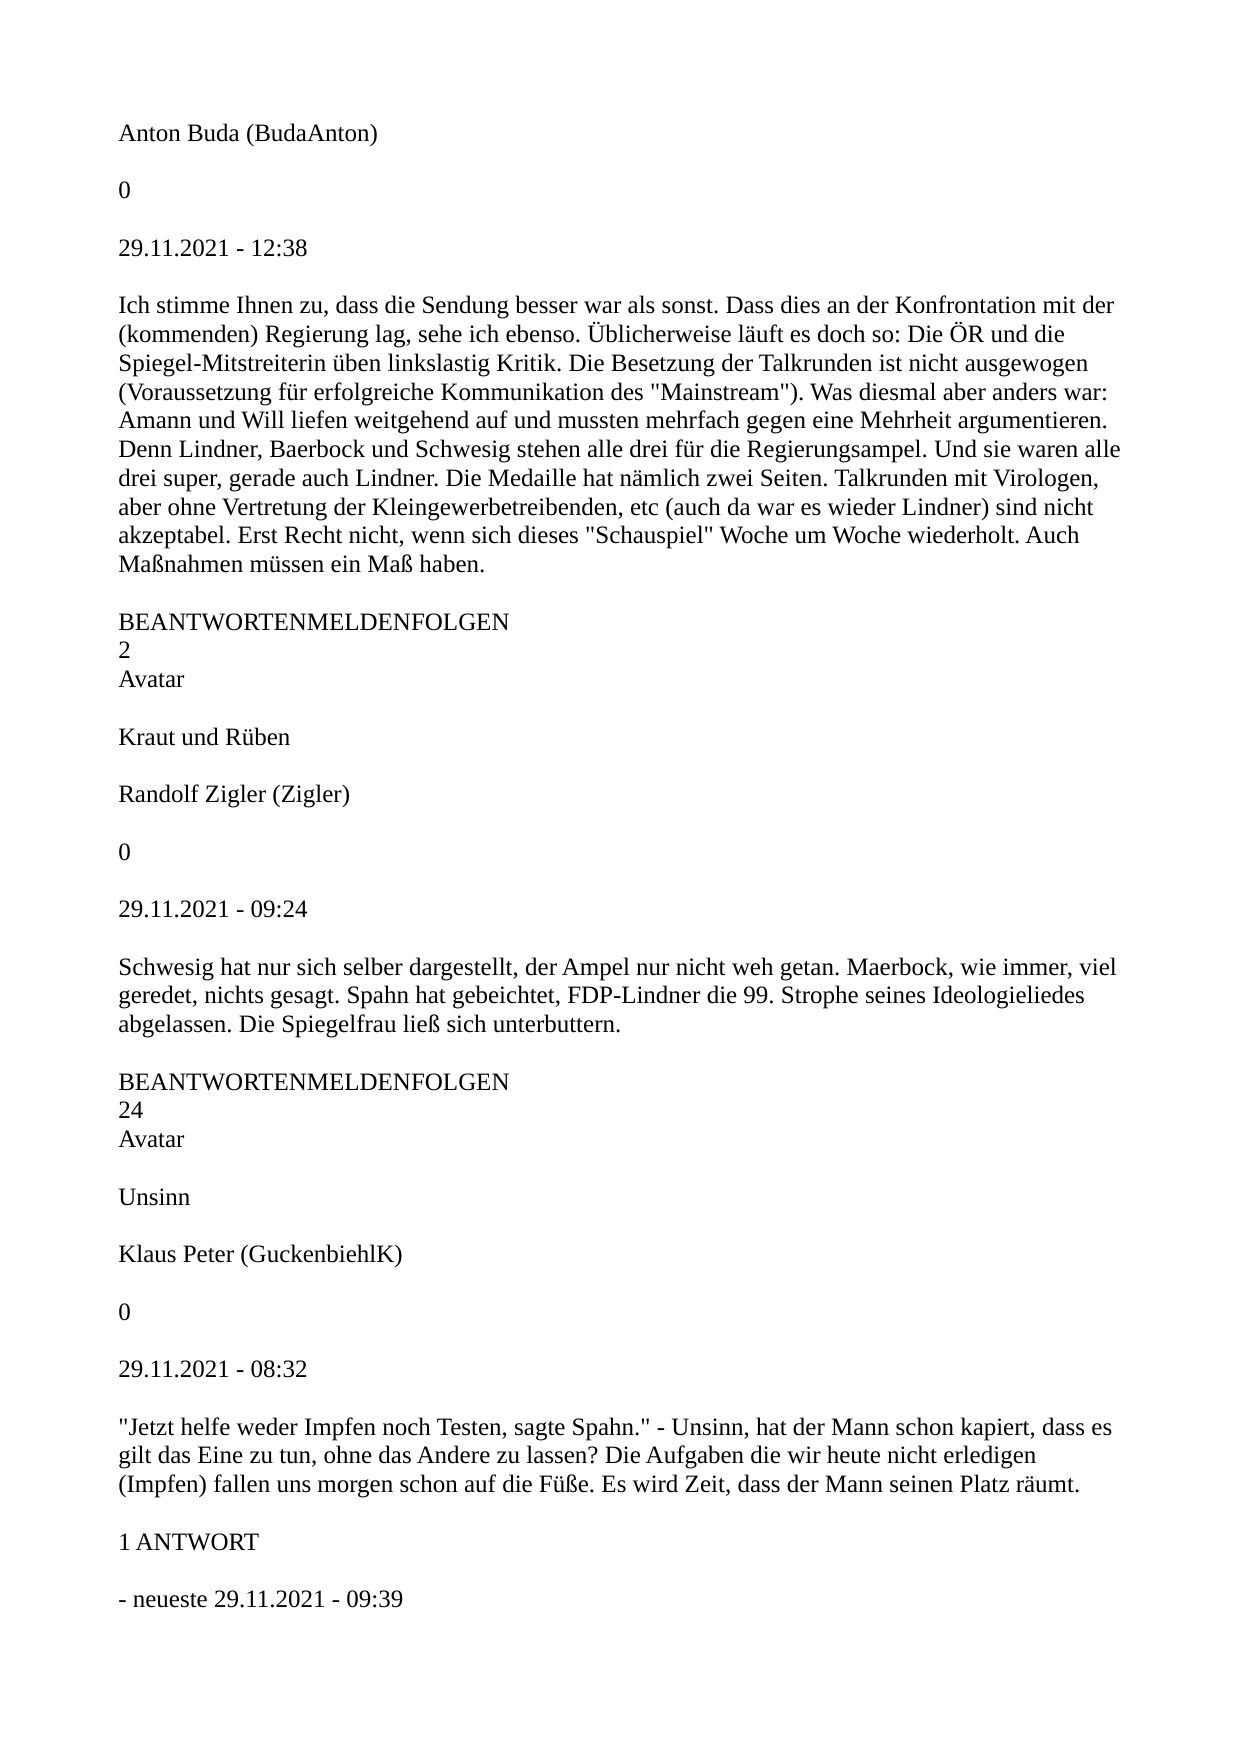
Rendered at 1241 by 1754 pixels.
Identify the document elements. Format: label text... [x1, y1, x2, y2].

text Anton Buda (BudaAnton) [118, 118, 1122, 147]
text 29.11.2021 - 09:24 [118, 894, 1122, 923]
text BEANTWORTENMELDENFOLGEN [118, 1067, 1122, 1096]
text Kraut und Rüben [118, 722, 1122, 751]
text BEANTWORTENMELDENFOLGEN [118, 607, 1122, 636]
text 29.11.2021 - 08:32 [118, 1354, 1122, 1383]
text 24 [118, 1096, 1122, 1124]
text 0 [118, 837, 1122, 866]
text Unsinn [118, 1182, 1122, 1211]
text 1 ANTWORT [118, 1527, 1122, 1556]
text 2 [118, 636, 1122, 664]
text 0 [118, 1297, 1122, 1326]
text Klaus Peter (GuckenbiehlK) [118, 1239, 1122, 1268]
text Ich stimme Ihnen zu, dass die Sendung besser war als sonst. Dass dies an der Konfrontation mit der (kommenden) Regierung lag, sehe ich ebenso. Üblicherweise läuft es doch so: Die ÖR und die Spiegel-Mitstreiterin üben linkslastig Kritik. Die Besetzung der Talkrunden ist nicht ausgewogen (Voraussetzung für erfolgreiche Kommunikation des "Mainstream"). Was diesmal aber anders war: Amann und Will liefen weitgehend auf und mussten mehrfach gegen eine Mehrheit argumentieren. Denn Lindner, Baerbock und Schwesig stehen alle drei für die Regierungsampel. Und sie waren alle drei super, gerade auch Lindner. Die Medaille hat nämlich zwei Seiten. Talkrunden mit Virologen, aber ohne Vertretung der Kleingewerbetreibenden, etc (auch da war es wieder Lindner) sind nicht akzeptabel. Erst Recht nicht, wenn sich dieses "Schauspiel" Woche um Woche wiederholt. Auch Maßnahmen müssen ein Maß haben. [118, 291, 1122, 578]
text 29.11.2021 - 12:38 [118, 233, 1122, 262]
text Randolf Zigler (Zigler) [118, 779, 1122, 808]
text Avatar [118, 664, 1122, 693]
text Avatar [118, 1124, 1122, 1153]
text 0 [118, 176, 1122, 204]
text Schwesig hat nur sich selber dargestellt, der Ampel nur nicht weh getan. Maerbock, wie immer, viel geredet, nichts gesagt. Spahn hat gebeichtet, FDP-Lindner die 99. Strophe seines Ideologieliedes abgelassen. Die Spiegelfrau ließ sich unterbuttern. [118, 952, 1122, 1038]
text - neueste 29.11.2021 - 09:39 [118, 1584, 1122, 1613]
text "Jetzt helfe weder Impfen noch Testen, sagte Spahn." - Unsinn, hat der Mann schon kapiert, dass es gilt das Eine zu tun, ohne das Andere zu lassen? Die Aufgaben die wir heute nicht erledigen (Impfen) fallen uns morgen schon auf die Füße. Es wird Zeit, dass der Mann seinen Platz räumt. [118, 1412, 1122, 1498]
